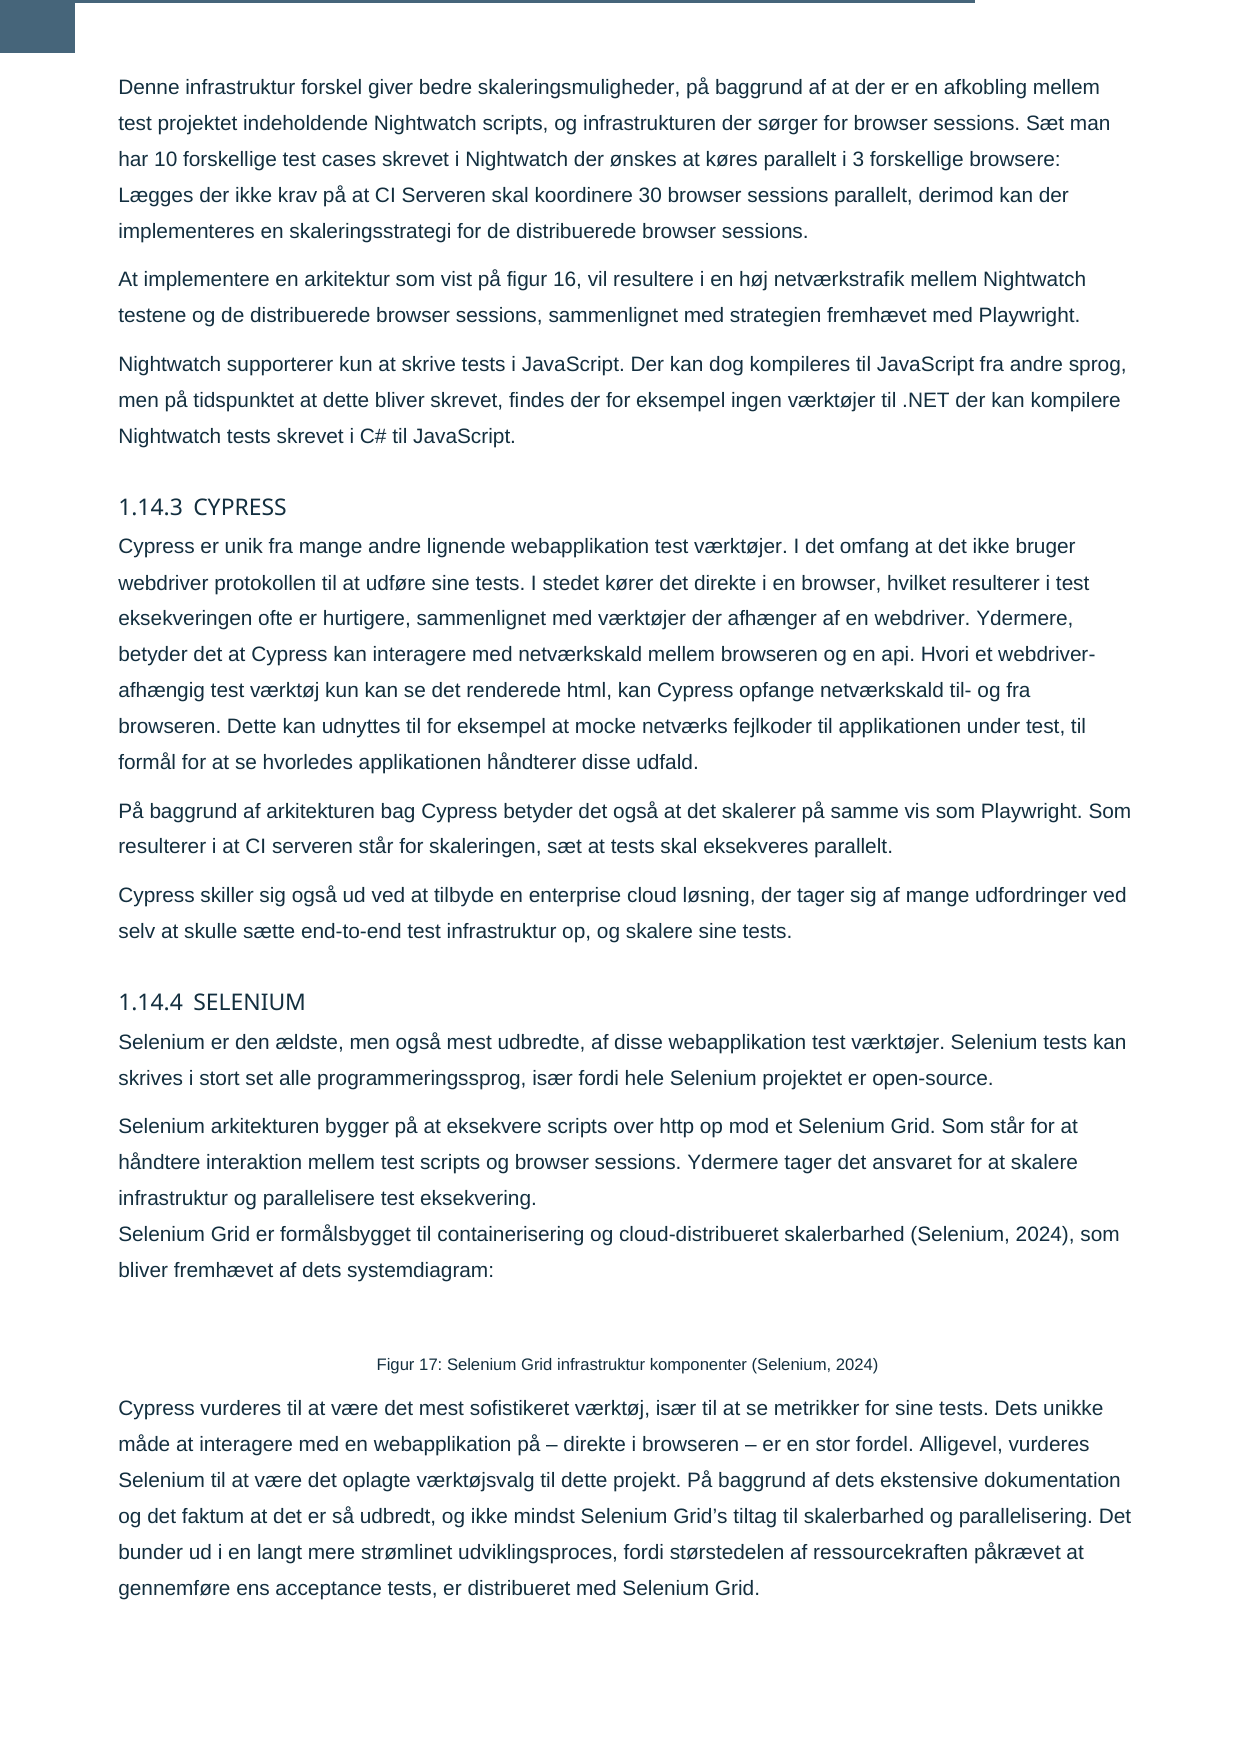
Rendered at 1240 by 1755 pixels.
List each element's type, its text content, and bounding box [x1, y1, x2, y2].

text Nightwatch supporterer kun at skrive tests i JavaScript. Der kan dog kompileres til JavaScript fra andre sprog, men på tidspunktet at dette bliver skrevet, findes der for eksempel ingen værktøjer til .NET der kan kompilere Nightwatch tests skrevet i C# til JavaScript. [118, 352, 1137, 447]
subtitle Selenium [118, 986, 1137, 1017]
text Cypress vurderes til at være det mest sofistikeret værktøj, især til at se metrikker for sine tests. Dets unikke måde at interagere med en webapplikation på – direkte i browseren – er en stor fordel. Alligevel, vurderes Selenium til at være det oplagte værktøjsvalg til dette projekt. På baggrund af dets ekstensive dokumentation og det faktum at det er så udbredt, og ikke mindst Selenium Grid’s tiltag til skalerbarhed og parallelisering. Det bunder ud i en langt mere strømlinet udviklingsproces, fordi størstedelen af ressourcekraften påkrævet at gennemføre ens acceptance tests, er distribueret med Selenium Grid. [118, 1396, 1137, 1599]
text Figur 17: Selenium Grid infrastruktur komponenter (Selenium, 2024) [118, 1355, 1137, 1374]
text Selenium arkitekturen bygger på at eksekvere scripts over http op mod et Selenium Grid. Som står for at håndtere interaktion mellem test scripts og browser sessions. Ydermere tager det ansvaret for at skalere infrastruktur og parallelisere test eksekvering. Selenium Grid er formålsbygget til containerisering og cloud-distribueret skalerbarhed (Selenium, 2024), som bliver fremhævet af dets systemdiagram: [118, 1114, 1137, 1282]
text Denne infrastruktur forskel giver bedre skaleringsmuligheder, på baggrund af at der er en afkobling mellem test projektet indeholdende Nightwatch scripts, og infrastrukturen der sørger for browser sessions. Sæt man har 10 forskellige test cases skrevet i Nightwatch der ønskes at køres parallelt i 3 forskellige browsere: Lægges der ikke krav på at CI Serveren skal koordinere 30 browser sessions parallelt, derimod kan der implementeres en skaleringsstrategi for de distribuerede browser sessions. [118, 75, 1137, 243]
text Cypress er unik fra mange andre lignende webapplikation test værktøjer. I det omfang at det ikke bruger webdriver protokollen til at udføre sine tests. I stedet kører det direkte i en browser, hvilket resulterer i test eksekveringen ofte er hurtigere, sammenlignet med værktøjer der afhænger af en webdriver. Ydermere, betyder det at Cypress kan interagere med netværkskald mellem browseren og en api. Hvori et webdriver-afhængig test værktøj kun kan se det renderede html, kan Cypress opfange netværkskald til- og fra browseren. Dette kan udnyttes til for eksempel at mocke netværks fejlkoder til applikationen under test, til formål for at se hvorledes applikationen håndterer disse udfald. [118, 534, 1137, 774]
text På baggrund af arkitekturen bag Cypress betyder det også at det skalerer på samme vis som Playwright. Som resulterer i at CI serveren står for skaleringen, sæt at tests skal eksekveres parallelt. [118, 798, 1137, 858]
text At implementere en arkitektur som vist på figur 16, vil resultere i en høj netværkstrafik mellem Nightwatch testene og de distribuerede browser sessions, sammenlignet med strategien fremhævet med Playwright. [118, 267, 1137, 327]
subtitle Cypress [118, 491, 1137, 522]
text Cypress skiller sig også ud ved at tilbyde en enterprise cloud løsning, der tager sig af mange udfordringer ved selv at skulle sætte end-to-end test infrastruktur op, og skalere sine tests. [118, 883, 1137, 943]
text Selenium er den ældste, men også mest udbredte, af disse webapplikation test værktøjer. Selenium tests kan skrives i stort set alle programmeringssprog, især fordi hele Selenium projektet er open-source. [118, 1030, 1137, 1089]
